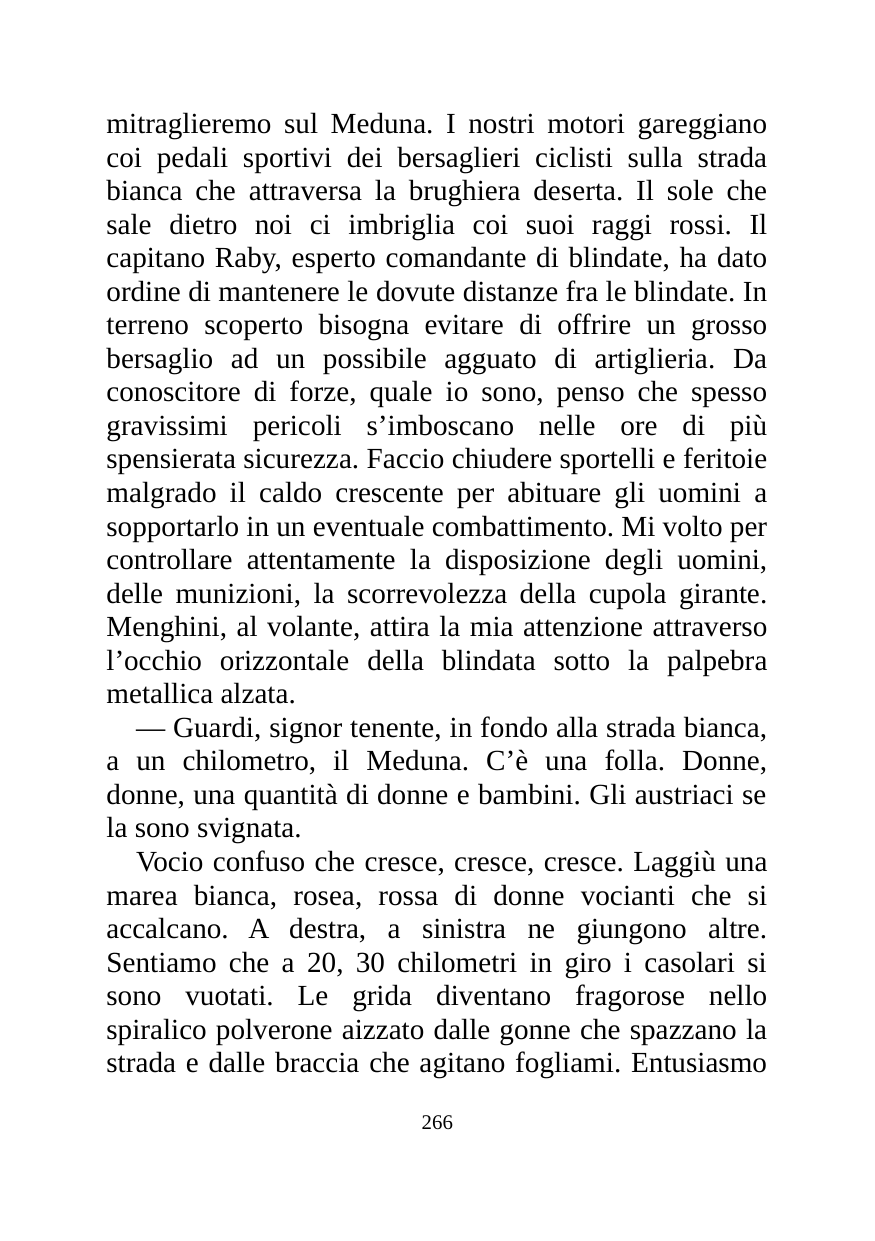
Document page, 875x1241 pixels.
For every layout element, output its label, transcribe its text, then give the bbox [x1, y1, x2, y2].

text Vocio confuso che cresce, cresce, cresce. Laggiù una marea bianca, rosea, rossa di donne vocianti che si accalcano. A destra, a sinistra ne giungono altre. Sentiamo che a 20, 30 chilometri in giro i casolari si sono vuotati. Le grida diventano fragorose nello spiralico polverone aizzato dalle gonne che spazzano la strada e dalle braccia che agitano fogliami. Entusiasmo [106, 844, 768, 1079]
text — Guardi, signor tenente, in fondo alla strada bianca, a un chilometro, il Meduna. C’è una folla. Donne, donne, una quantità di donne e bambini. Gli austriaci se la sono svignata. [106, 710, 768, 844]
text mitraglieremo sul Meduna. I nostri motori gareggiano coi pedali sportivi dei bersaglieri ciclisti sulla strada bianca che attraversa la brughiera deserta. Il sole che sale dietro noi ci imbriglia coi suoi raggi rossi. Il capitano Raby, esperto comandante di blindate, ha dato ordine di mantenere le dovute distanze fra le blindate. In terreno scoperto bisogna evitare di offrire un grosso bersaglio ad un possibile agguato di artiglieria. Da conoscitore di forze, quale io sono, penso che spesso gravissimi pericoli s’imboscano nelle ore di più spensierata sicurezza. Faccio chiudere sportelli e feritoie malgrado il caldo crescente per abituare gli uomini a sopportarlo in un eventuale combattimento. Mi volto per controllare attentamente la disposizione degli uomini, delle munizioni, la scorrevolezza della cupola girante. Menghini, al volante, attira la mia attenzione attraverso l’occhio orizzontale della blindata sotto la palpebra metallica alzata. [106, 106, 768, 710]
